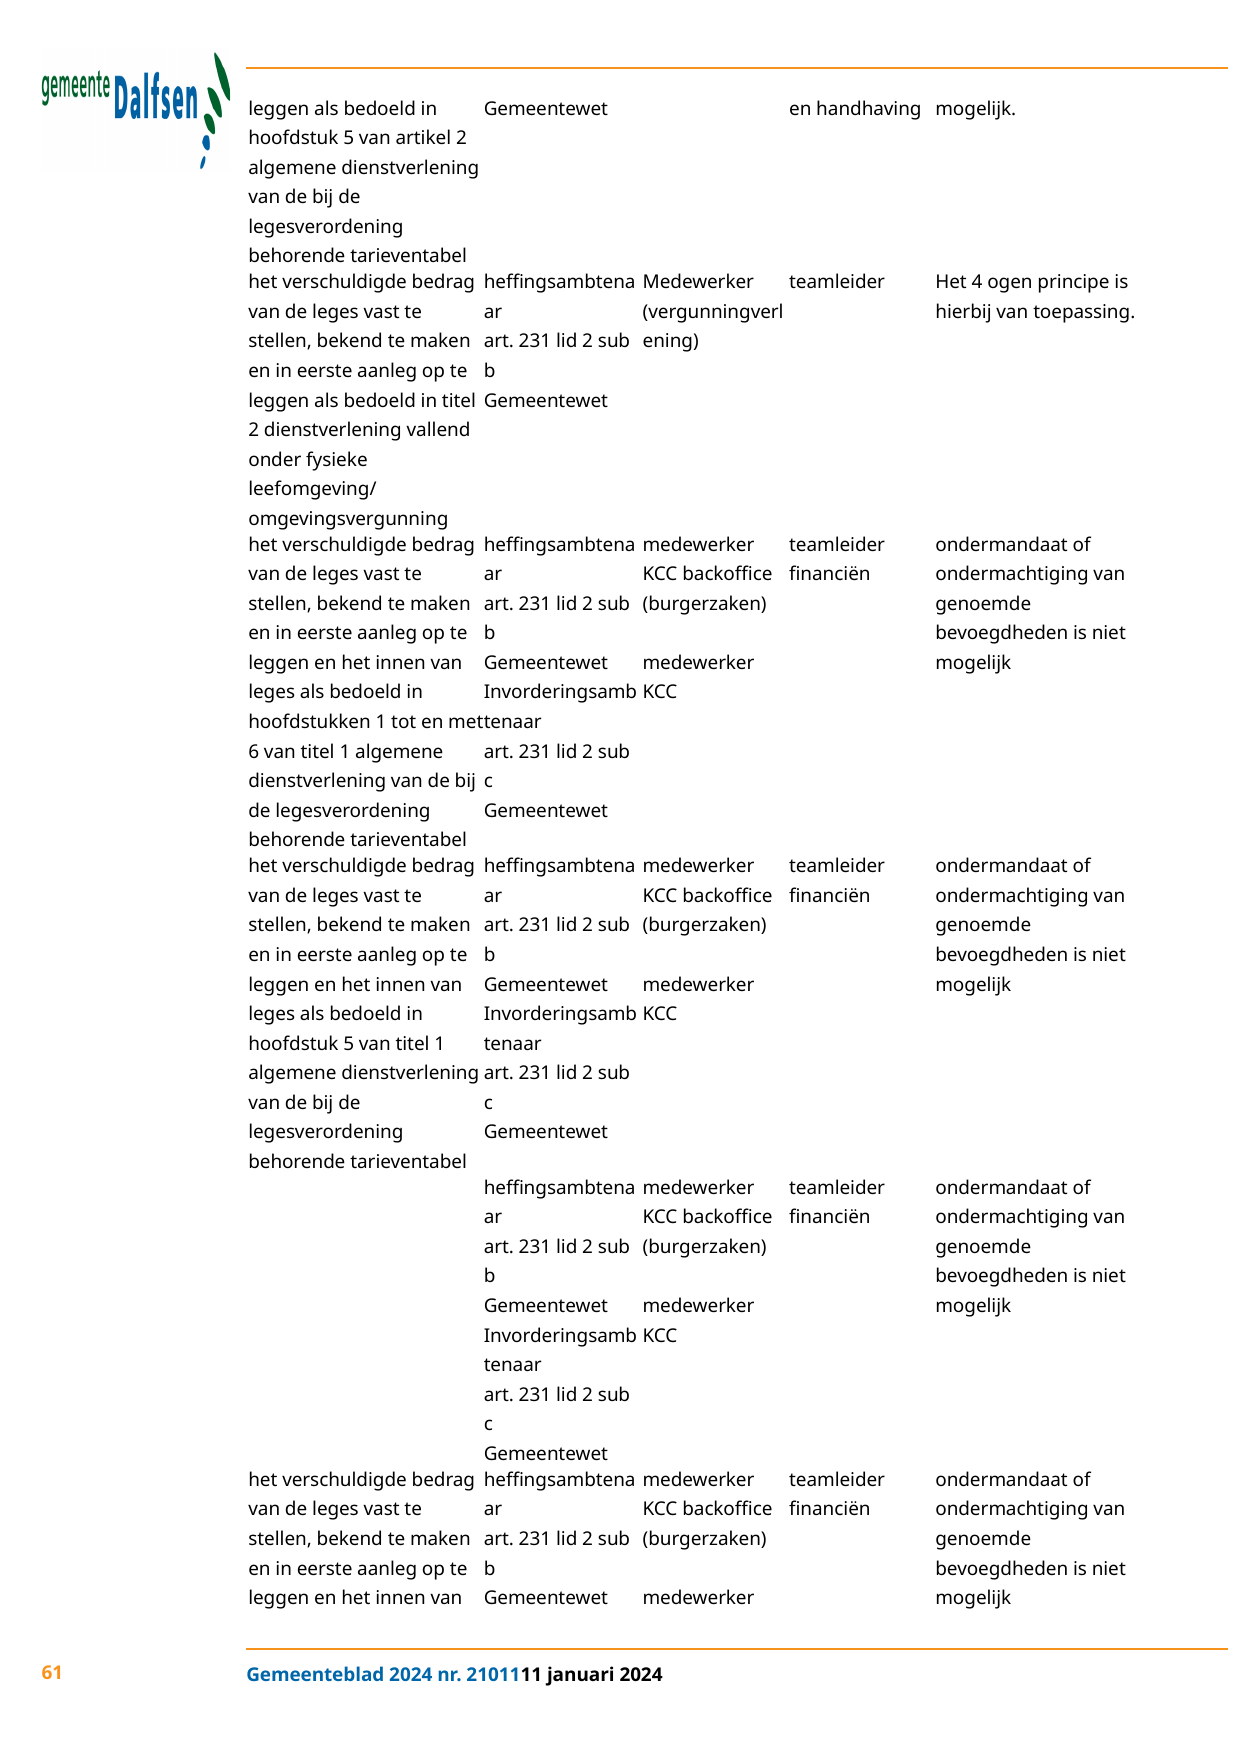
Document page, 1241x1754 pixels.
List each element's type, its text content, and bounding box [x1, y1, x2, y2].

table_cell medewerker KCC backoffice (burgerzaken) medewerker KCC [643, 853, 789, 1174]
table_cell medewerker KCC backoffice (burgerzaken) medewerker KCC [643, 1174, 789, 1466]
table_cell Medewerker (vergunningverlening) [643, 269, 789, 531]
table_cell het verschuldigde bedrag van de leges vast te stellen, bekend te maken en in eerste aanleg op te leggen als bedoeld in titel 2 dienstverlening vallend onder fysieke leefomgeving/ omgevingsvergunning [248, 269, 483, 531]
table_cell heffingsambtenaar art. 231 lid 2 sub b Gemeentewet Invorderingsambtenaar art. 231 lid 2 sub c Gemeentewet [484, 853, 642, 1174]
table_cell heffingsambtenaar art. 231 lid 2 sub b Gemeentewet [484, 1466, 642, 1610]
table_cell ondermandaat of ondermachtiging van genoemde bevoegdheden is niet mogelijk [935, 1466, 1152, 1610]
table_cell ondermandaat of ondermachtiging van genoemde bevoegdheden is niet mogelijk [935, 531, 1152, 852]
table_cell heffingsambtenaar art. 231 lid 2 sub b Gemeentewet Invorderingsambtenaar art. 231 lid 2 sub c Gemeentewet [484, 1174, 642, 1466]
picture [41, 47, 231, 172]
table_cell mogelijk. [935, 95, 1152, 268]
table_cell teamleider financiën [789, 853, 935, 1174]
table_cell ondermandaat of ondermachtiging van genoemde bevoegdheden is niet mogelijk [935, 853, 1152, 1174]
table_cell teamleider financiën [789, 531, 935, 852]
table_cell het verschuldigde bedrag van de leges vast te stellen, bekend te maken en in eerste aanleg op te leggen en het innen van leges als bedoeld in hoofdstuk 5 van titel 1 algemene dienstverlening van de bij de legesverordening behorende tarieventabel [248, 853, 483, 1174]
table_cell leggen als bedoeld in hoofdstuk 5 van artikel 2 algemene dienstverlening van de bij de legesverordening behorende tarieventabel [248, 95, 483, 268]
table_cell Gemeentewet [484, 95, 642, 268]
table_cell medewerker KCC backoffice (burgerzaken) medewerker [643, 1466, 789, 1610]
table_cell heffingsambtenaar art. 231 lid 2 sub b Gemeentewet [484, 269, 642, 531]
table_cell Het 4 ogen principe is hierbij van toepassing. [935, 269, 1152, 531]
table_cell het verschuldigde bedrag van de leges vast te stellen, bekend te maken en in eerste aanleg op te leggen en het innen van leges als bedoeld in hoofdstukken 1 tot en met 6 van titel 1 algemene dienstverlening van de bij de legesverordening behorende tarieventabel [248, 531, 483, 852]
table_cell ondermandaat of ondermachtiging van genoemde bevoegdheden is niet mogelijk [935, 1174, 1152, 1466]
table_cell [643, 95, 789, 268]
table_cell heffingsambtenaar art. 231 lid 2 sub b Gemeentewet Invorderingsambtenaar art. 231 lid 2 sub c Gemeentewet [484, 531, 642, 852]
table_cell teamleider financiën [789, 1174, 935, 1466]
table_cell [248, 1174, 483, 1466]
table_cell medewerker KCC backoffice (burgerzaken) medewerker KCC [643, 531, 789, 852]
table_cell teamleider financiën [789, 1466, 935, 1610]
table_cell en handhaving [789, 95, 935, 268]
table_cell teamleider [789, 269, 935, 531]
table_cell het verschuldigde bedrag van de leges vast te stellen, bekend te maken en in eerste aanleg op te leggen en het innen van [248, 1466, 483, 1610]
